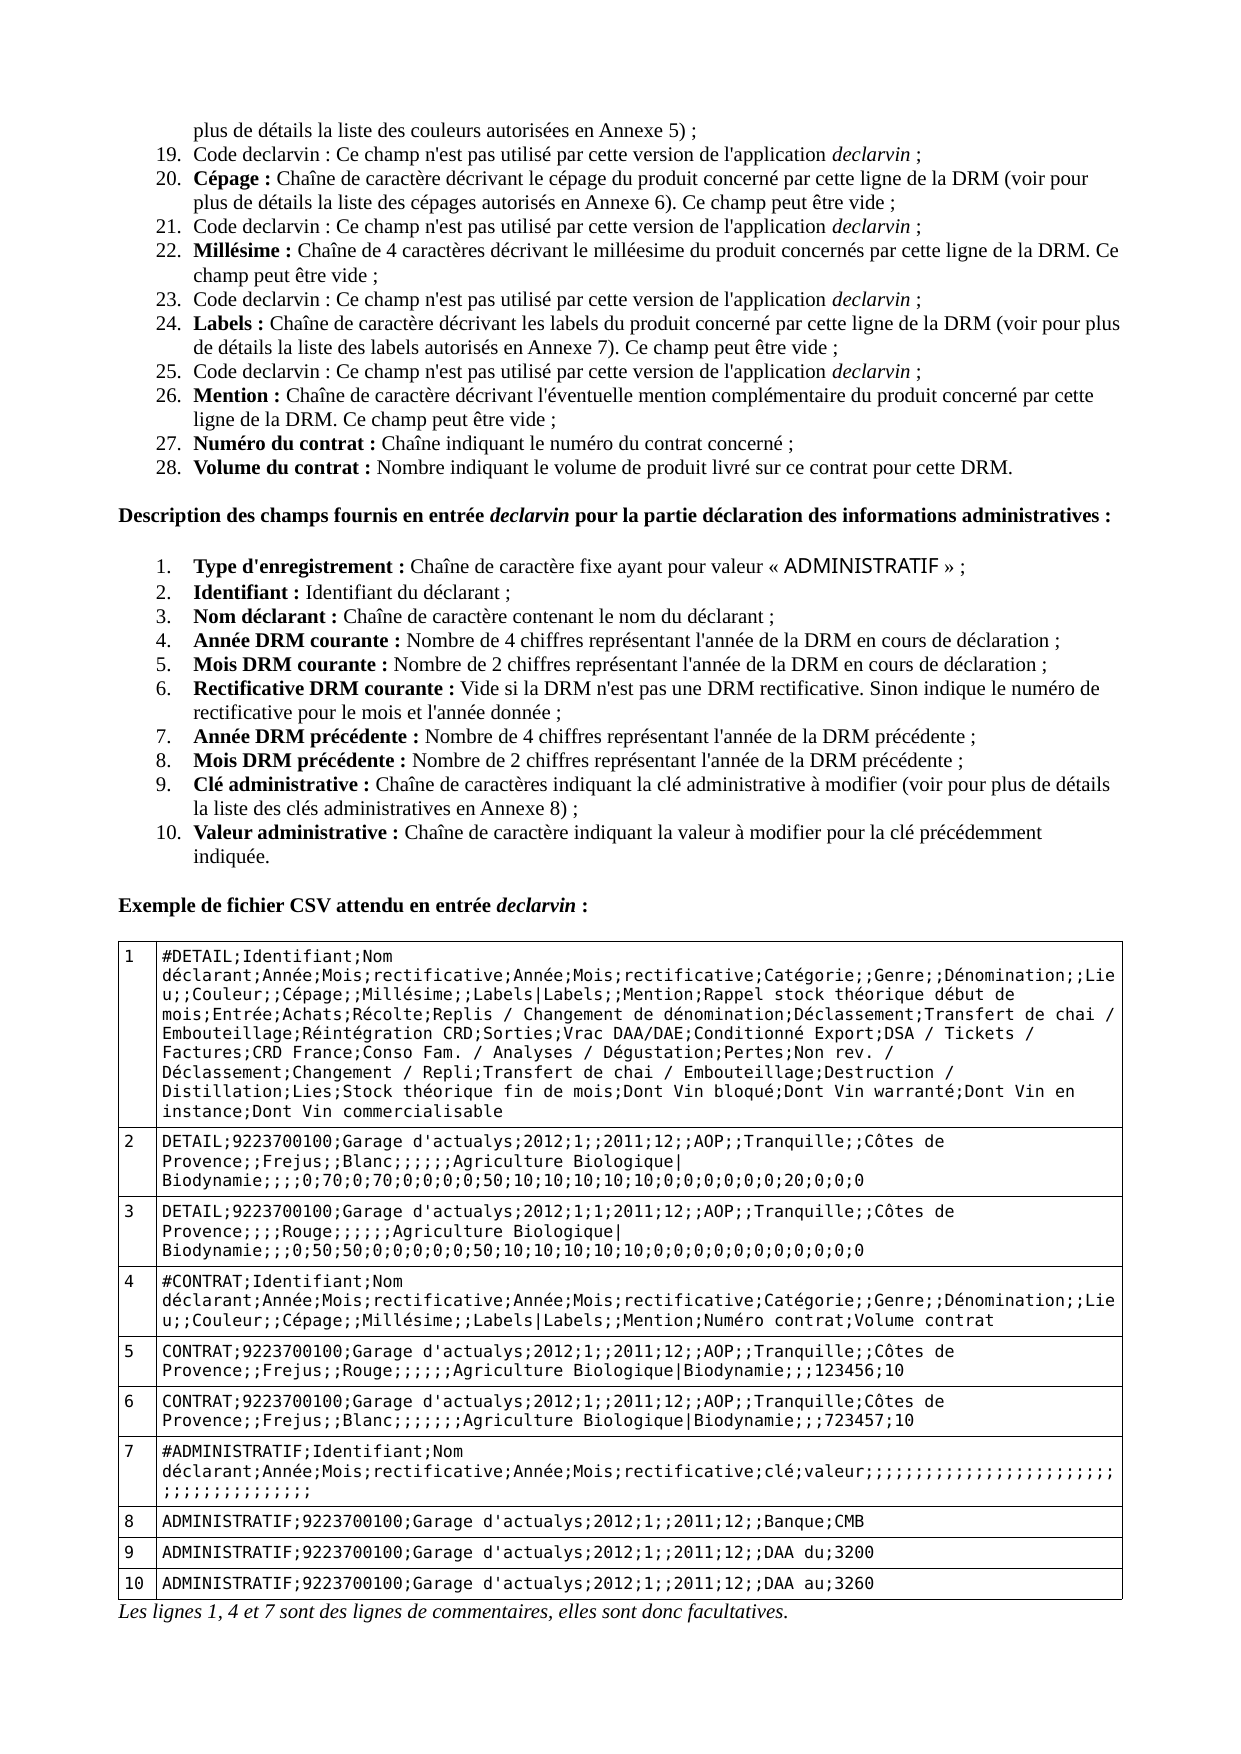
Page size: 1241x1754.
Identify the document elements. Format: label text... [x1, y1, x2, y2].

table_header #DETAIL;Identifiant;Nom déclarant;Année;Mois;rectificative;Année;Mois;rectificative;Catégorie;;Genre;;Dénomination;;Lieu;;Couleur;;Cépage;;Millésime;;Labels|Labels;;Mention;Rappel stock théorique début de mois;Entrée;Achats;Récolte;Replis / Changement de dénomination;Déclassement;Transfert de chai / Embouteillage;Réintégration CRD;Sorties;Vrac DAA/DAE;Conditionné Export;DSA / Tickets / Factures;CRD France;Conso Fam. / Analyses / Dégustation;Pertes;Non rev. / Déclassement;Changement / Repli;Transfert de chai / Embouteillage;Destruction / Distillation;Lies;Stock théorique fin de mois;Dont Vin bloqué;Dont Vin warranté;Dont Vin en instance;Dont Vin commercialisable [157, 942, 1122, 1127]
list Mention : Chaîne de caractère décrivant l'éventuelle mention complémentaire du produit concerné par cette ligne de la DRM. Ce champ peut être vide ; [156, 383, 1122, 431]
text Description des champs fournis en entrée declarvin pour la partie déclaration des informations administratives : [118, 503, 1122, 527]
list Code declarvin : Ce champ n'est pas utilisé par cette version de l'application declarvin ; [156, 359, 1122, 383]
list Millésime : Chaîne de 4 caractères décrivant le milléesime du produit concernés par cette ligne de la DRM. Ce champ peut être vide ; [156, 238, 1122, 287]
table_cell 3 [119, 1197, 156, 1266]
text Les lignes 1, 4 et 7 sont des lignes de commentaires, elles sont donc facultatives. [118, 1600, 1122, 1623]
list Cépage : Chaîne de caractère décrivant le cépage du produit concerné par cette ligne de la DRM (voir pour plus de détails la liste des cépages autorisés en Annexe 6). Ce champ peut être vide ; [156, 166, 1122, 214]
table_cell CONTRAT;9223700100;Garage d'actualys;2012;1;;2011;12;;AOP;;Tranquille;Côtes de Provence;;Frejus;;Blanc;;;;;;;Agriculture Biologique|Biodynamie;;;723457;10 [157, 1387, 1122, 1436]
list Mois DRM précédente : Nombre de 2 chiffres représentant l'année de la DRM précédente ; [156, 748, 1122, 772]
table_header 1 [119, 942, 156, 1127]
list Année DRM courante : Nombre de 4 chiffres représentant l'année de la DRM en cours de déclaration ; [156, 628, 1122, 652]
list Nom déclarant : Chaîne de caractère contenant le nom du déclarant ; [156, 604, 1122, 628]
list Code declarvin : Ce champ n'est pas utilisé par cette version de l'application declarvin ; [156, 142, 1122, 166]
list Code declarvin : Ce champ n'est pas utilisé par cette version de l'application declarvin ; [156, 214, 1122, 238]
table_cell 7 [119, 1437, 156, 1506]
list Identifiant : Identifiant du déclarant ; [156, 580, 1122, 604]
list Type d'enregistrement : Chaîne de caractère fixe ayant pour valeur « ADMINISTRATIF » ; [156, 551, 1122, 580]
table_cell DETAIL;9223700100;Garage d'actualys;2012;1;1;2011;12;;AOP;;Tranquille;;Côtes de Provence;;;;Rouge;;;;;;Agriculture Biologique|Biodynamie;;;0;50;50;0;0;0;0;0;50;10;10;10;10;10;0;0;0;0;0;0;0;0;0;0;0 [157, 1197, 1122, 1266]
list Mois DRM courante : Nombre de 2 chiffres représentant l'année de la DRM en cours de déclaration ; [156, 652, 1122, 676]
table_cell 5 [119, 1337, 156, 1386]
table_cell ADMINISTRATIF;9223700100;Garage d'actualys;2012;1;;2011;12;;DAA au;3260 [157, 1569, 1122, 1599]
table_cell 9 [119, 1538, 156, 1568]
table_cell 4 [119, 1267, 156, 1336]
table_cell 10 [119, 1569, 156, 1599]
table_cell CONTRAT;9223700100;Garage d'actualys;2012;1;;2011;12;;AOP;;Tranquille;;Côtes de Provence;;Frejus;;Rouge;;;;;;Agriculture Biologique|Biodynamie;;;123456;10 [157, 1337, 1122, 1386]
list Clé administrative : Chaîne de caractères indiquant la clé administrative à modifier (voir pour plus de détails la liste des clés administratives en Annexe 8) ; [156, 772, 1122, 820]
list Rectificative DRM courante : Vide si la DRM n'est pas une DRM rectificative. Sinon indique le numéro de rectificative pour le mois et l'année donnée ; [156, 676, 1122, 724]
text Exemple de fichier CSV attendu en entrée declarvin : [118, 892, 1122, 917]
list Valeur administrative : Chaîne de caractère indiquant la valeur à modifier pour la clé précédemment indiquée. [156, 820, 1122, 868]
list Labels : Chaîne de caractère décrivant les labels du produit concerné par cette ligne de la DRM (voir pour plus de détails la liste des labels autorisés en Annexe 7). Ce champ peut être vide ; [156, 311, 1122, 359]
table_cell #ADMINISTRATIF;Identifiant;Nom déclarant;Année;Mois;rectificative;Année;Mois;rectificative;clé;valeur;;;;;;;;;;;;;;;;;;;;;;;;;;;;;;;;;;;;;;;; [157, 1437, 1122, 1506]
table_cell 2 [119, 1128, 156, 1196]
list Année DRM précédente : Nombre de 4 chiffres représentant l'année de la DRM précédente ; [156, 724, 1122, 748]
table_cell #CONTRAT;Identifiant;Nom déclarant;Année;Mois;rectificative;Année;Mois;rectificative;Catégorie;;Genre;;Dénomination;;Lieu;;Couleur;;Cépage;;Millésime;;Labels|Labels;;Mention;Numéro contrat;Volume contrat [157, 1267, 1122, 1336]
list Numéro du contrat : Chaîne indiquant le numéro du contrat concerné ; [156, 431, 1122, 455]
list Volume du contrat : Nombre indiquant le volume de produit livré sur ce contrat pour cette DRM. [156, 455, 1122, 479]
list Code declarvin : Ce champ n'est pas utilisé par cette version de l'application declarvin ; [156, 287, 1122, 311]
table_cell DETAIL;9223700100;Garage d'actualys;2012;1;;2011;12;;AOP;;Tranquille;;Côtes de Provence;;Frejus;;Blanc;;;;;;Agriculture Biologique|Biodynamie;;;;0;70;0;70;0;0;0;0;50;10;10;10;10;10;0;0;0;0;0;0;20;0;0;0 [157, 1128, 1122, 1196]
list plus de détails la liste des couleurs autorisées en Annexe 5) ; [156, 118, 1122, 142]
table_cell 6 [119, 1387, 156, 1436]
table_cell ADMINISTRATIF;9223700100;Garage d'actualys;2012;1;;2011;12;;DAA du;3200 [157, 1538, 1122, 1568]
table_cell ADMINISTRATIF;9223700100;Garage d'actualys;2012;1;;2011;12;;Banque;CMB [157, 1507, 1122, 1537]
table_cell 8 [119, 1507, 156, 1537]
